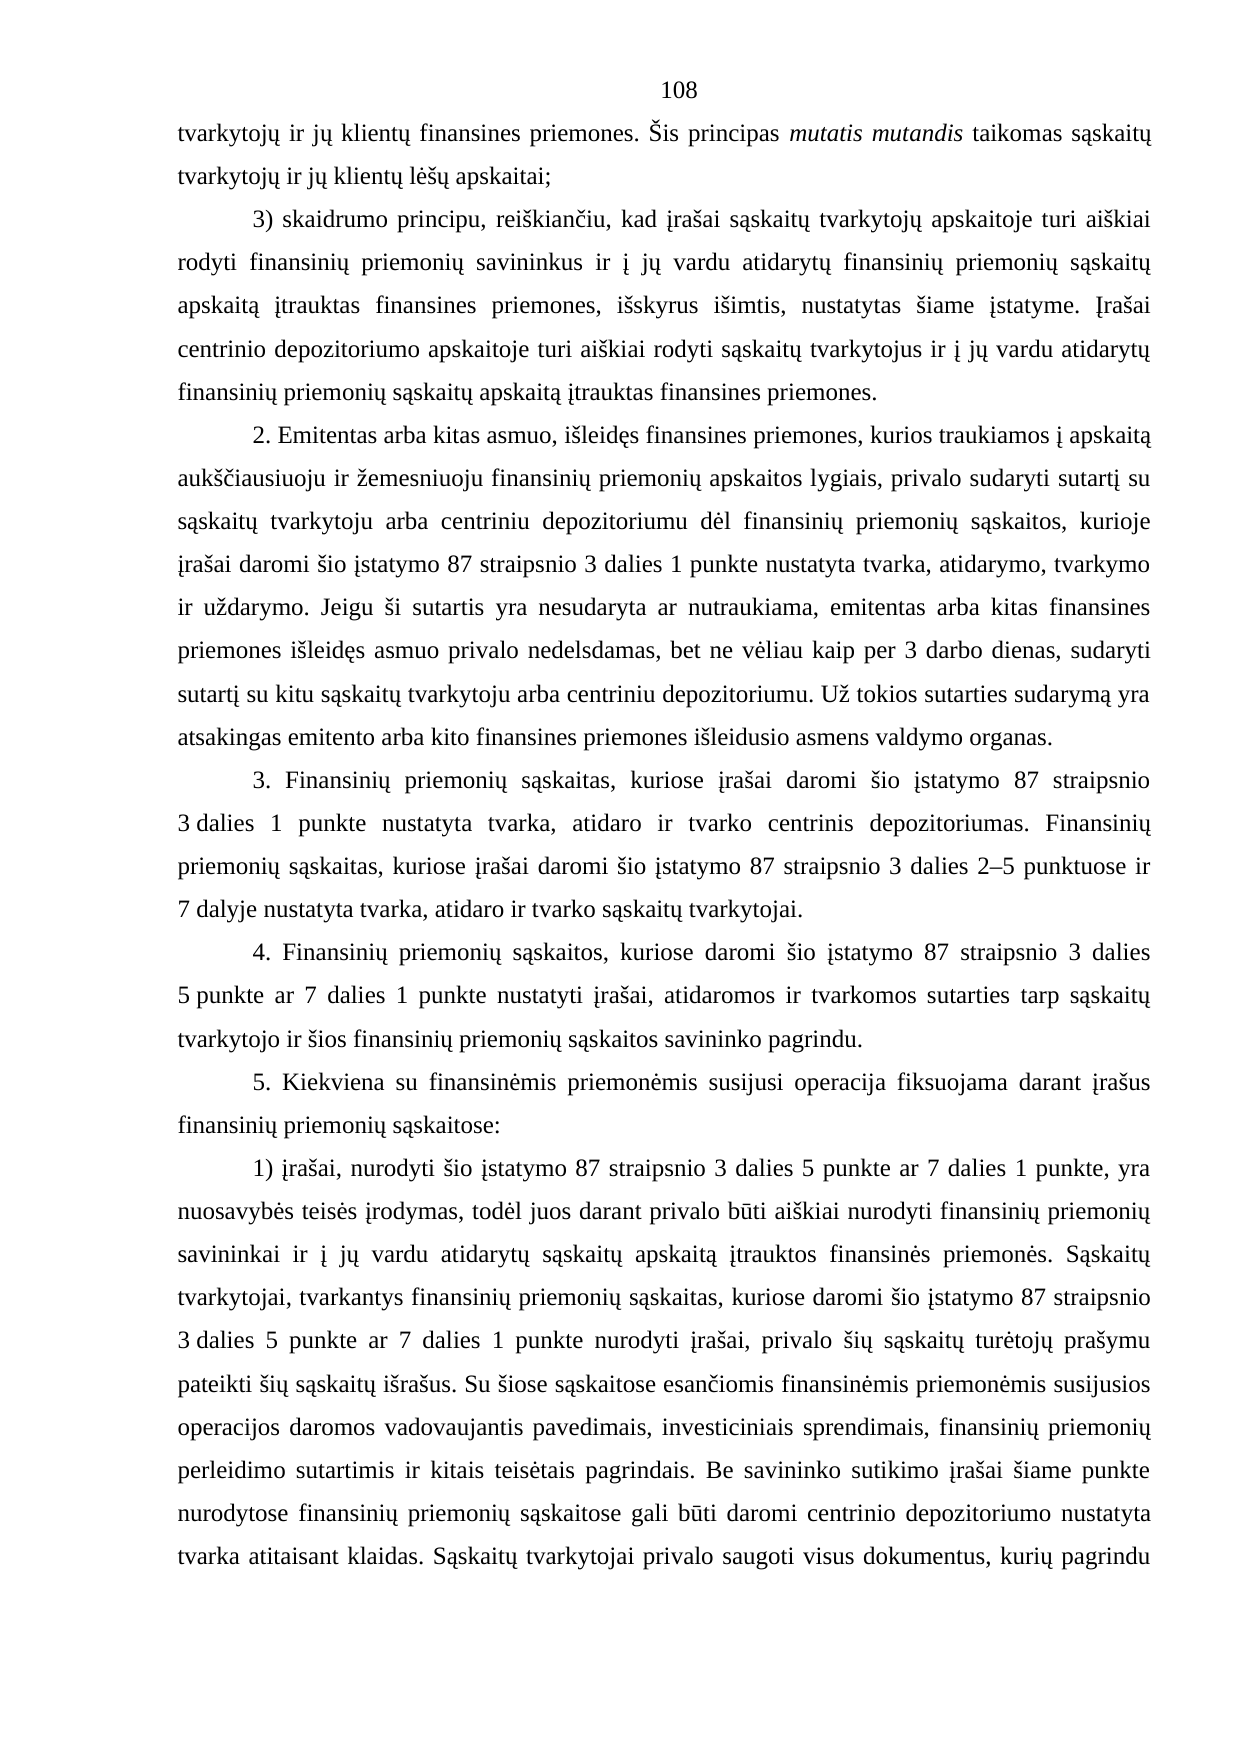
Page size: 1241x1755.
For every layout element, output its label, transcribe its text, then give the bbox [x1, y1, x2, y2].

text 1) įrašai, nurodyti šio įstatymo 87 straipsnio 3 dalies 5 punkte ar 7 dalies 1 punkte, yra nuosavybės teisės įrodymas, todėl juos darant privalo būti aiškiai nurodyti finansinių priemonių savininkai ir į jų vardu atidarytų sąskaitų apskaitą įtrauktos finansinės priemonės. Sąskaitų tvarkytojai, tvarkantys finansinių priemonių sąskaitas, kuriose daromi šio įstatymo 87 straipsnio 3 dalies 5 punkte ar 7 dalies 1 punkte nurodyti įrašai, privalo šių sąskaitų turėtojų prašymu pateikti šių sąskaitų išrašus. Su šiose sąskaitose esančiomis finansinėmis priemonėmis susijusios operacijos daromos vadovaujantis pavedimais, investiciniais sprendimais, finansinių priemonių perleidimo sutartimis ir kitais teisėtais pagrindais. Be savininko sutikimo įrašai šiame punkte nurodytose finansinių priemonių sąskaitose gali būti daromi centrinio depozitoriumo nustatyta tvarka atitaisant klaidas. Sąskaitų tvarkytojai privalo saugoti visus dokumentus, kurių pagrindu [177, 1153, 1152, 1570]
text 5. Kiekviena su finansinėmis priemonėmis susijusi operacija fiksuojama darant įrašus finansinių priemonių sąskaitose: [177, 1067, 1152, 1139]
text 3) skaidrumo principu, reiškiančiu, kad įrašai sąskaitų tvarkytojų apskaitoje turi aiškiai rodyti finansinių priemonių savininkus ir į jų vardu atidarytų finansinių priemonių sąskaitų apskaitą įtrauktas finansines priemones, išskyrus išimtis, nustatytas šiame įstatyme. Įrašai centrinio depozitoriumo apskaitoje turi aiškiai rodyti sąskaitų tvarkytojus ir į jų vardu atidarytų finansinių priemonių sąskaitų apskaitą įtrauktas finansines priemones. [177, 204, 1152, 406]
text 3. Finansinių priemonių sąskaitas, kuriose įrašai daromi šio įstatymo 87 straipsnio 3 dalies 1 punkte nustatyta tvarka, atidaro ir tvarko centrinis depozitoriumas. Finansinių priemonių sąskaitas, kuriose įrašai daromi šio įstatymo 87 straipsnio 3 dalies 2–5 punktuose ir 7 dalyje nustatyta tvarka, atidaro ir tvarko sąskaitų tvarkytojai. [177, 765, 1152, 923]
text 4. Finansinių priemonių sąskaitos, kuriose daromi šio įstatymo 87 straipsnio 3 dalies 5 punkte ar 7 dalies 1 punkte nustatyti įrašai, atidaromos ir tvarkomos sutarties tarp sąskaitų tvarkytojo ir šios finansinių priemonių sąskaitos savininko pagrindu. [177, 937, 1152, 1052]
text 2. Emitentas arba kitas asmuo, išleidęs finansines priemones, kurios traukiamos į apskaitą aukščiausiuoju ir žemesniuoju finansinių priemonių apskaitos lygiais, privalo sudaryti sutartį su sąskaitų tvarkytoju arba centriniu depozitoriumu dėl finansinių priemonių sąskaitos, kurioje įrašai daromi šio įstatymo 87 straipsnio 3 dalies 1 punkte nustatyta tvarka, atidarymo, tvarkymo ir uždarymo. Jeigu ši sutartis yra nesudaryta ar nutraukiama, emitentas arba kitas finansines priemones išleidęs asmuo privalo nedelsdamas, bet ne vėliau kaip per 3 darbo dienas, sudaryti sutartį su kitu sąskaitų tvarkytoju arba centriniu depozitoriumu. Už tokios sutarties sudarymą yra atsakingas emitento arba kito finansines priemones išleidusio asmens valdymo organas. [177, 420, 1152, 751]
text tvarkytojų ir jų klientų finansines priemones. Šis principas mutatis mutandis taikomas sąskaitų tvarkytojų ir jų klientų lėšų apskaitai; [177, 118, 1152, 190]
